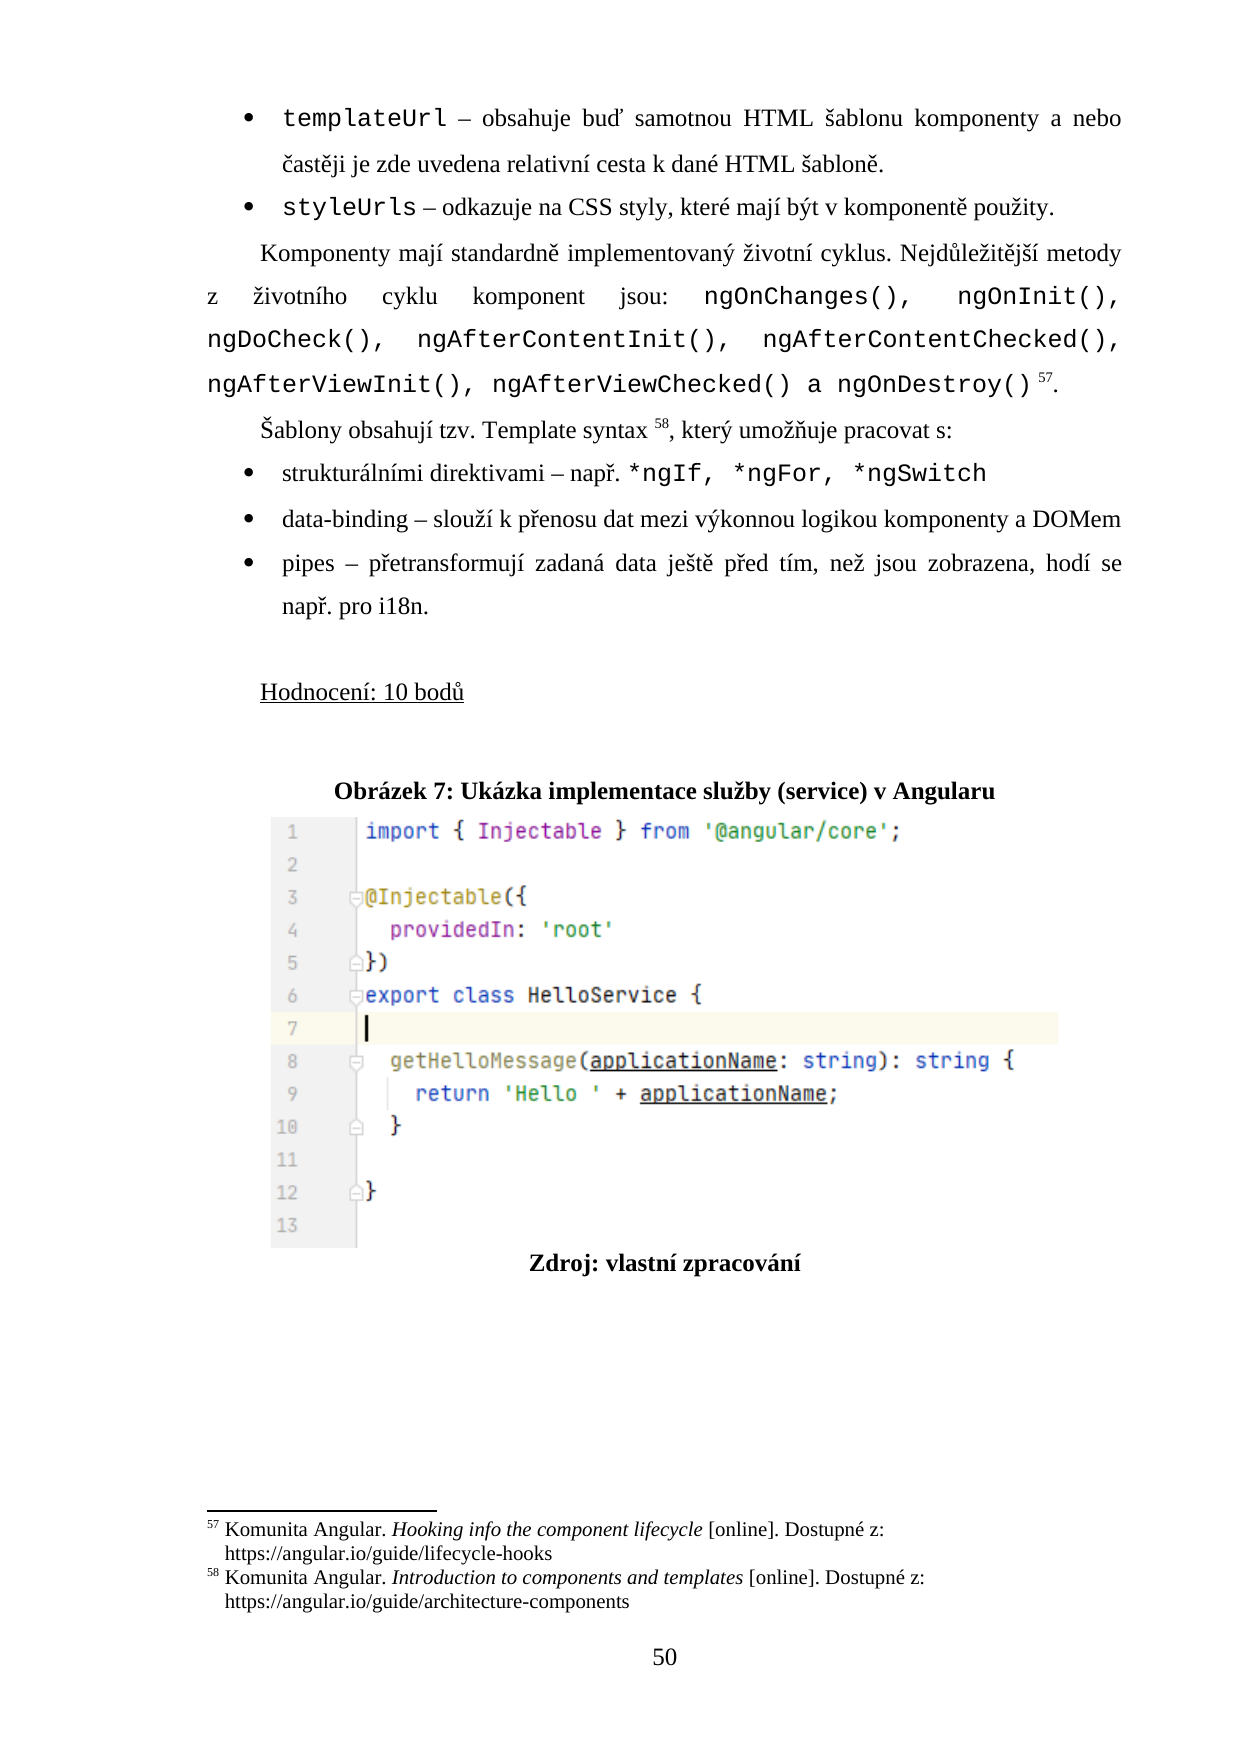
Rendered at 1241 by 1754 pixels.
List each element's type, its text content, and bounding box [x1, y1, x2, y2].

list strukturálními direktivami – např. *ngIf, *ngFor, *ngSwitch [244, 458, 1122, 489]
list templateUrl – obsahuje buď samotnou HTML šablonu komponenty a nebo častěji je zde uvedena relativní cesta k dané HTML šabloně. [244, 103, 1122, 177]
list styleUrls – odkazuje na CSS styly, které mají být v komponentě použity. [244, 192, 1122, 223]
text Zdroj: vlastní zpracování [271, 1248, 1058, 1276]
list data-binding – slouží k přenosu dat mezi výkonnou logikou komponenty a DOMem [244, 504, 1122, 533]
list pipes – přetransformují zadaná data ještě před tím, než jsou zobrazena, hodí se např. pro i18n. [244, 548, 1122, 619]
picture [270, 817, 1059, 1248]
text Hodnocení: 10 bodů [207, 677, 1122, 706]
text Komponenty mají standardně implementovaný životní cyklus. Nejdůležitější metody z životního cyklu komponent jsou: ngOnChanges(), ngOnInit(), ngDoCheck(), ngAfterContentInit(), ngAfterContentChecked(), ngAfterViewInit(), ngAfterViewChecked() a ngOnDestroy() . [207, 238, 1122, 400]
text Obrázek 7: Ukázka implementace služby (service) v Angularu [271, 776, 1058, 805]
list Komunita Angular. Introduction to components and templates [online]. Dostupné z: https://angular.io/guide/architecture-components [207, 1565, 1122, 1613]
text Šablony obsahují tzv. Template syntax , který umožňuje pracovat s: [207, 415, 1122, 444]
list Komunita Angular. Hooking info the component lifecycle [online]. Dostupné z: https://angular.io/guide/lifecycle-hooks [207, 1517, 1122, 1565]
